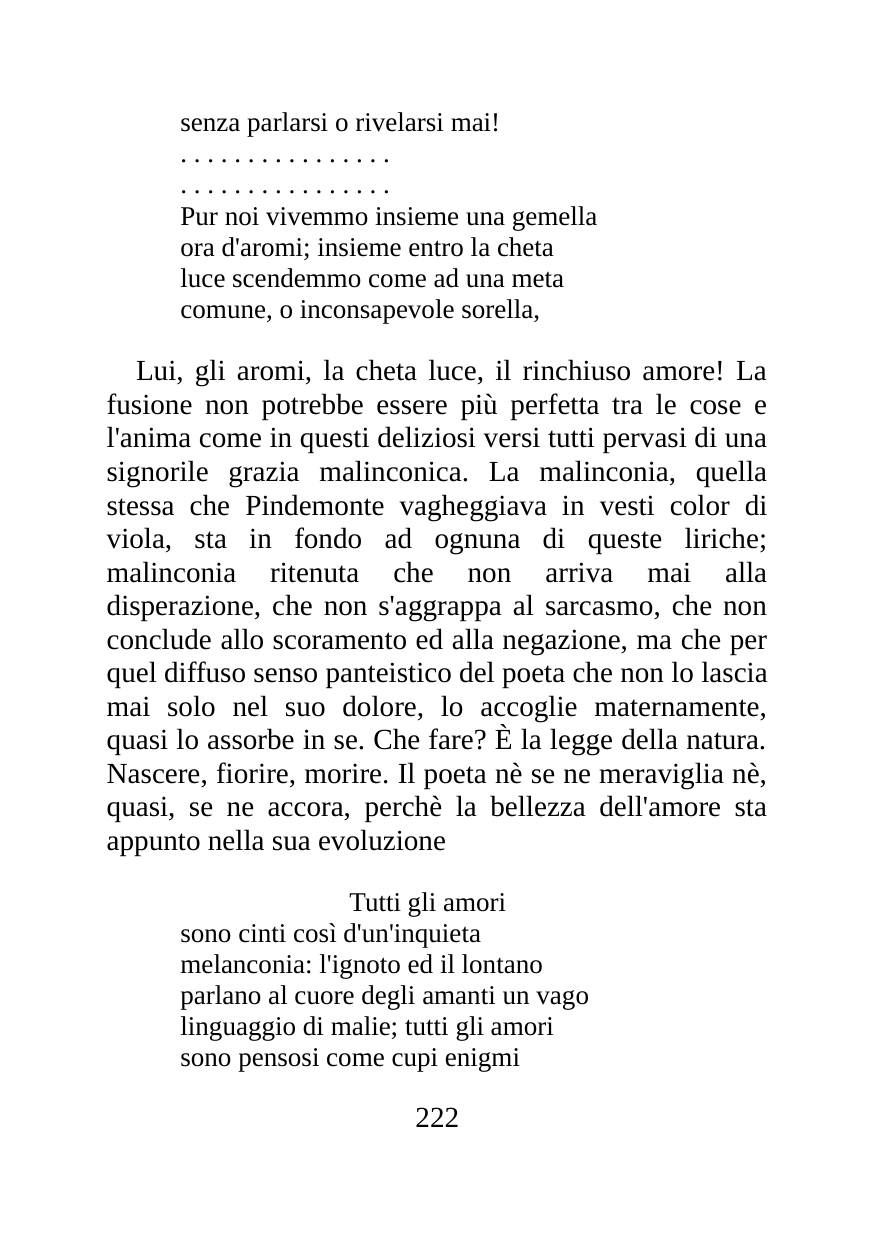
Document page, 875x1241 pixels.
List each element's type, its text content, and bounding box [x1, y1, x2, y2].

text senza parlarsi o rivelarsi mai! [106, 106, 768, 137]
text . . . . . . . . . . . . . . . . [106, 137, 768, 169]
text . . . . . . . . . . . . . . . . [106, 169, 768, 200]
text Tutti gli amori [275, 886, 768, 917]
text luce scendemmo come ad una meta [106, 262, 768, 293]
text sono pensosi come cupi enigmi [106, 1042, 768, 1073]
text Pur noi vivemmo insieme una gemella [106, 200, 768, 231]
text Lui, gli aromi, la cheta luce, il rinchiuso amore! La fusione non potrebbe essere più perfetta tra le cose e l'anima come in questi deliziosi versi tutti pervasi di una signorile grazia malinconica. La malinconia, quella stessa che Pindemonte vagheggiava in vesti color di viola, sta in fondo ad ognuna di queste liriche; malinconia ritenuta che non arriva mai alla disperazione, che non s'aggrappa al sarcasmo, che non conclude allo scoramento ed alla negazione, ma che per quel diffuso senso panteistico del poeta che non lo lascia mai solo nel suo dolore, lo accoglie maternamente, quasi lo assorbe in se. Che fare? È la legge della natura. Nascere, fiorire, morire. Il poeta nè se ne meraviglia nè, quasi, se ne accora, perchè la bellezza dell'amore sta appunto nella sua evoluzione [106, 353, 768, 857]
text linguaggio di malie; tutti gli amori [106, 1010, 768, 1042]
text ora d'aromi; insieme entro la cheta [106, 231, 768, 262]
text comune, o inconsapevole sorella, [106, 293, 768, 324]
text sono cinti così d'un'inquieta [106, 917, 768, 948]
text melanconia: l'ignoto ed il lontano [106, 948, 768, 979]
text parlano al cuore degli amanti un vago [106, 979, 768, 1010]
